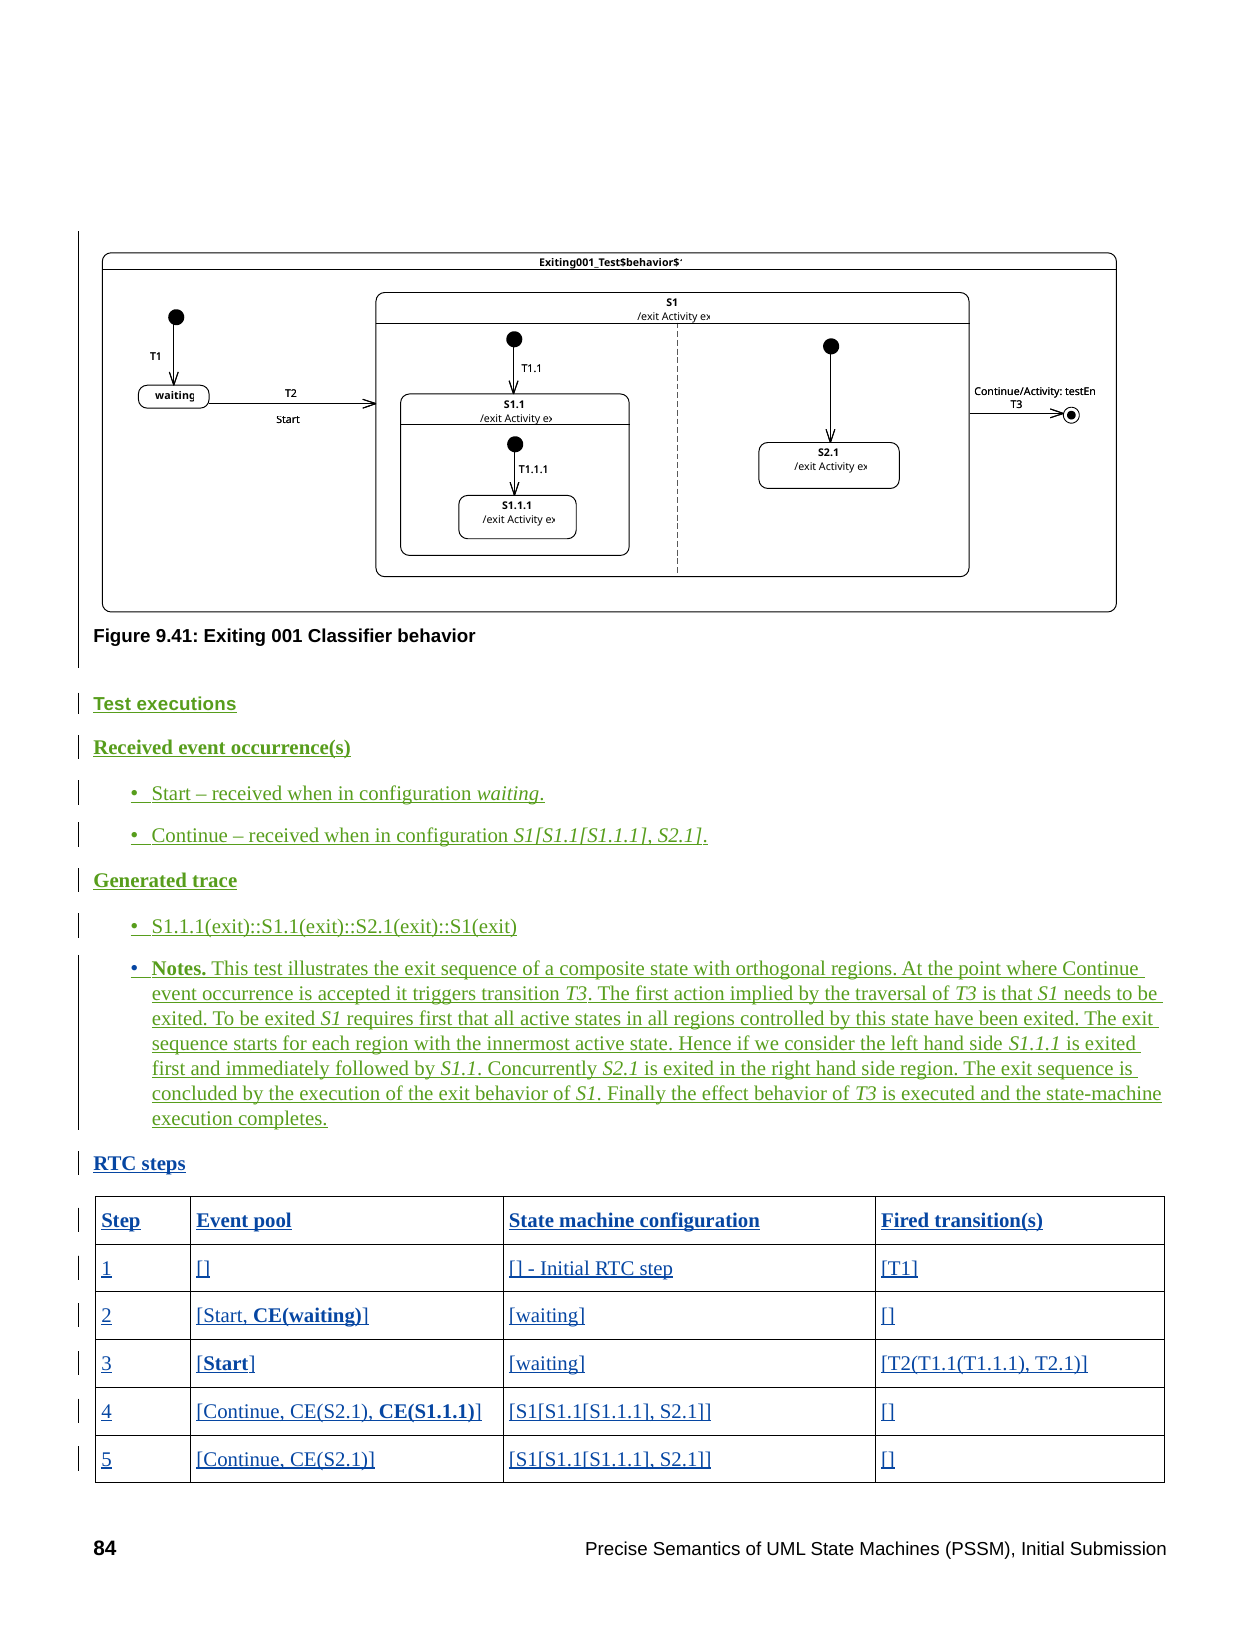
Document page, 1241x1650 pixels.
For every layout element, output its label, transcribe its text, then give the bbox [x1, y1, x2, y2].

table_cell [] [876, 1388, 1164, 1434]
table_cell [waiting] [504, 1292, 875, 1339]
table_header Step [96, 1197, 190, 1244]
text Generated trace [93, 868, 1164, 892]
table_cell [Start] [191, 1340, 503, 1387]
table_cell [] [191, 1245, 503, 1291]
table_header Event pool [191, 1197, 503, 1244]
list Continue – received when in configuration S1[S1.1[S1.1.1], S2.1]. [131, 822, 1164, 847]
text RTC steps [93, 1151, 1164, 1175]
text Figure 9.41: Exiting 001 Classifier behavior [93, 243, 1127, 647]
table_cell 4 [96, 1388, 190, 1434]
table_cell 1 [96, 1245, 190, 1291]
subtitle Test executions [93, 693, 1164, 714]
table_cell [] - Initial RTC step [504, 1245, 875, 1291]
table_cell [S1[S1.1[S1.1.1], S2.1]] [504, 1436, 875, 1482]
list Start – received when in configuration waiting. [131, 780, 1164, 805]
table_cell 2 [96, 1292, 190, 1339]
table_cell [] [876, 1292, 1164, 1339]
table_cell [waiting] [504, 1340, 875, 1387]
table_cell [Continue, CE(S2.1)] [191, 1436, 503, 1482]
list Notes. This test illustrates the exit sequence of a composite state with orthogonal regions. At the point where Continue event occurrence is accepted it triggers transition T3. The first action implied by the traversal of T3 is that S1 needs to be exited. To be exited S1 requires first that all active states in all regions controlled by this state have been exited. The exit sequence starts for each region with the innermost active state. Hence if we consider the left hand side S1.1.1 is exited first and immediately followed by S1.1. Concurrently S2.1 is exited in the right hand side region. The exit sequence is concluded by the execution of the exit behavior of S1. Finally the effect behavior of T3 is executed and the state-machine execution completes. [131, 955, 1164, 1130]
table_header State machine configuration [504, 1197, 875, 1244]
table_cell [Start, CE(waiting)] [191, 1292, 503, 1339]
table_cell [S1[S1.1[S1.1.1], S2.1]] [504, 1388, 875, 1434]
table_cell [Continue, CE(S2.1), CE(S1.1.1)] [191, 1388, 503, 1434]
table_cell [] [876, 1436, 1164, 1482]
table_cell 3 [96, 1340, 190, 1387]
text Received event occurrence(s) [93, 735, 1164, 759]
table_cell 5 [96, 1436, 190, 1482]
list S1.1.1(exit)::S1.1(exit)::S2.1(exit)::S1(exit) [131, 913, 1164, 938]
table_cell [T1] [876, 1245, 1164, 1291]
table_header Fired transition(s) [876, 1197, 1164, 1244]
table_cell [T2(T1.1(T1.1.1), T2.1)] [876, 1340, 1164, 1387]
